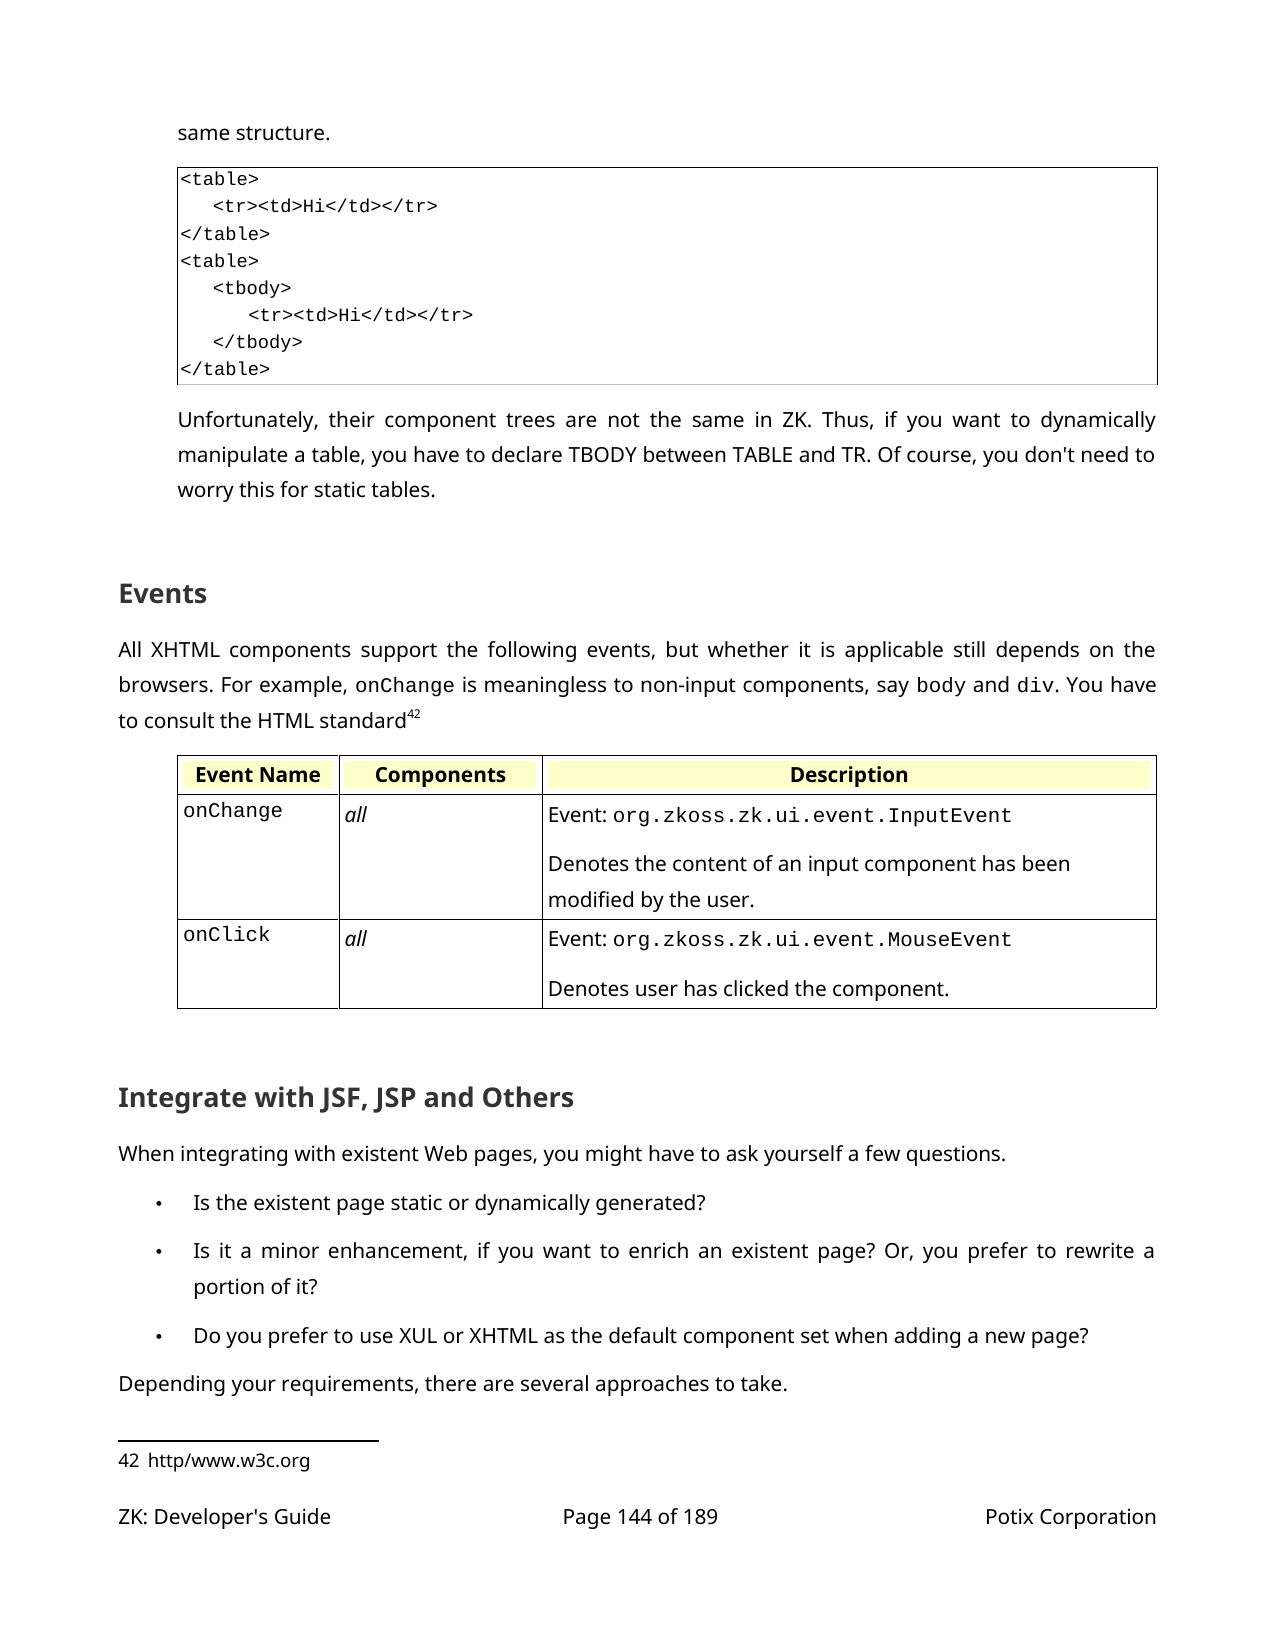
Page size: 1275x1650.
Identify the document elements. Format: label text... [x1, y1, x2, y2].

list Do you prefer to use XUL or XHTML as the default component set when adding a new page? [156, 1321, 1157, 1349]
table_cell onClick [178, 920, 338, 1008]
table_cell all [340, 795, 542, 919]
table_header Event Name [178, 756, 338, 794]
subtitle Events [118, 575, 1157, 611]
table_cell all [340, 920, 542, 1008]
table_header Description [543, 756, 1156, 794]
table_cell Event: org.zkoss.zk.ui.event.InputEvent Denotes the content of an input component has been modified by the user. [543, 795, 1156, 919]
text </table> [178, 357, 1157, 384]
table_cell Event: org.zkoss.zk.ui.event.MouseEvent Denotes user has clicked the component. [543, 920, 1156, 1008]
text Depending your requirements, there are several approaches to take. [118, 1369, 1157, 1398]
list Is the existent page static or dynamically generated? [156, 1188, 1157, 1216]
table_header Components [340, 756, 542, 794]
list Is it a minor enhancement, if you want to enrich an existent page? Or, you prefer to rewrite a portion of it? [156, 1237, 1157, 1300]
text <table> [178, 248, 1157, 273]
text <tr><td>Hi</td></tr> [178, 303, 1157, 327]
subtitle Integrate with JSF, JSP and Others [118, 1078, 1157, 1115]
text </table> [178, 221, 1157, 246]
text http/www.w3c.org [118, 1447, 1157, 1473]
text <tbody> [178, 276, 1157, 300]
text same structure. [177, 118, 1157, 146]
text All XHTML components support the following events, but whether it is applicable still depends on the browsers. For example, onChange is meaningless to non-input components, say body and div. You have to consult the HTML standard [118, 635, 1157, 734]
text </tbody> [178, 330, 1157, 354]
text When integrating with existent Web pages, you might have to ask yourself a few questions. [118, 1139, 1157, 1167]
text <table> [178, 168, 1157, 191]
text Unfortunately, their component trees are not the same in ZK. Thus, if you want to dynamically manipulate a table, you have to declare TBODY between TABLE and TR. Of course, you don't need to worry this for static tables. [177, 405, 1157, 504]
table_cell onChange [178, 795, 338, 919]
text <tr><td>Hi</td></tr> [178, 194, 1157, 218]
